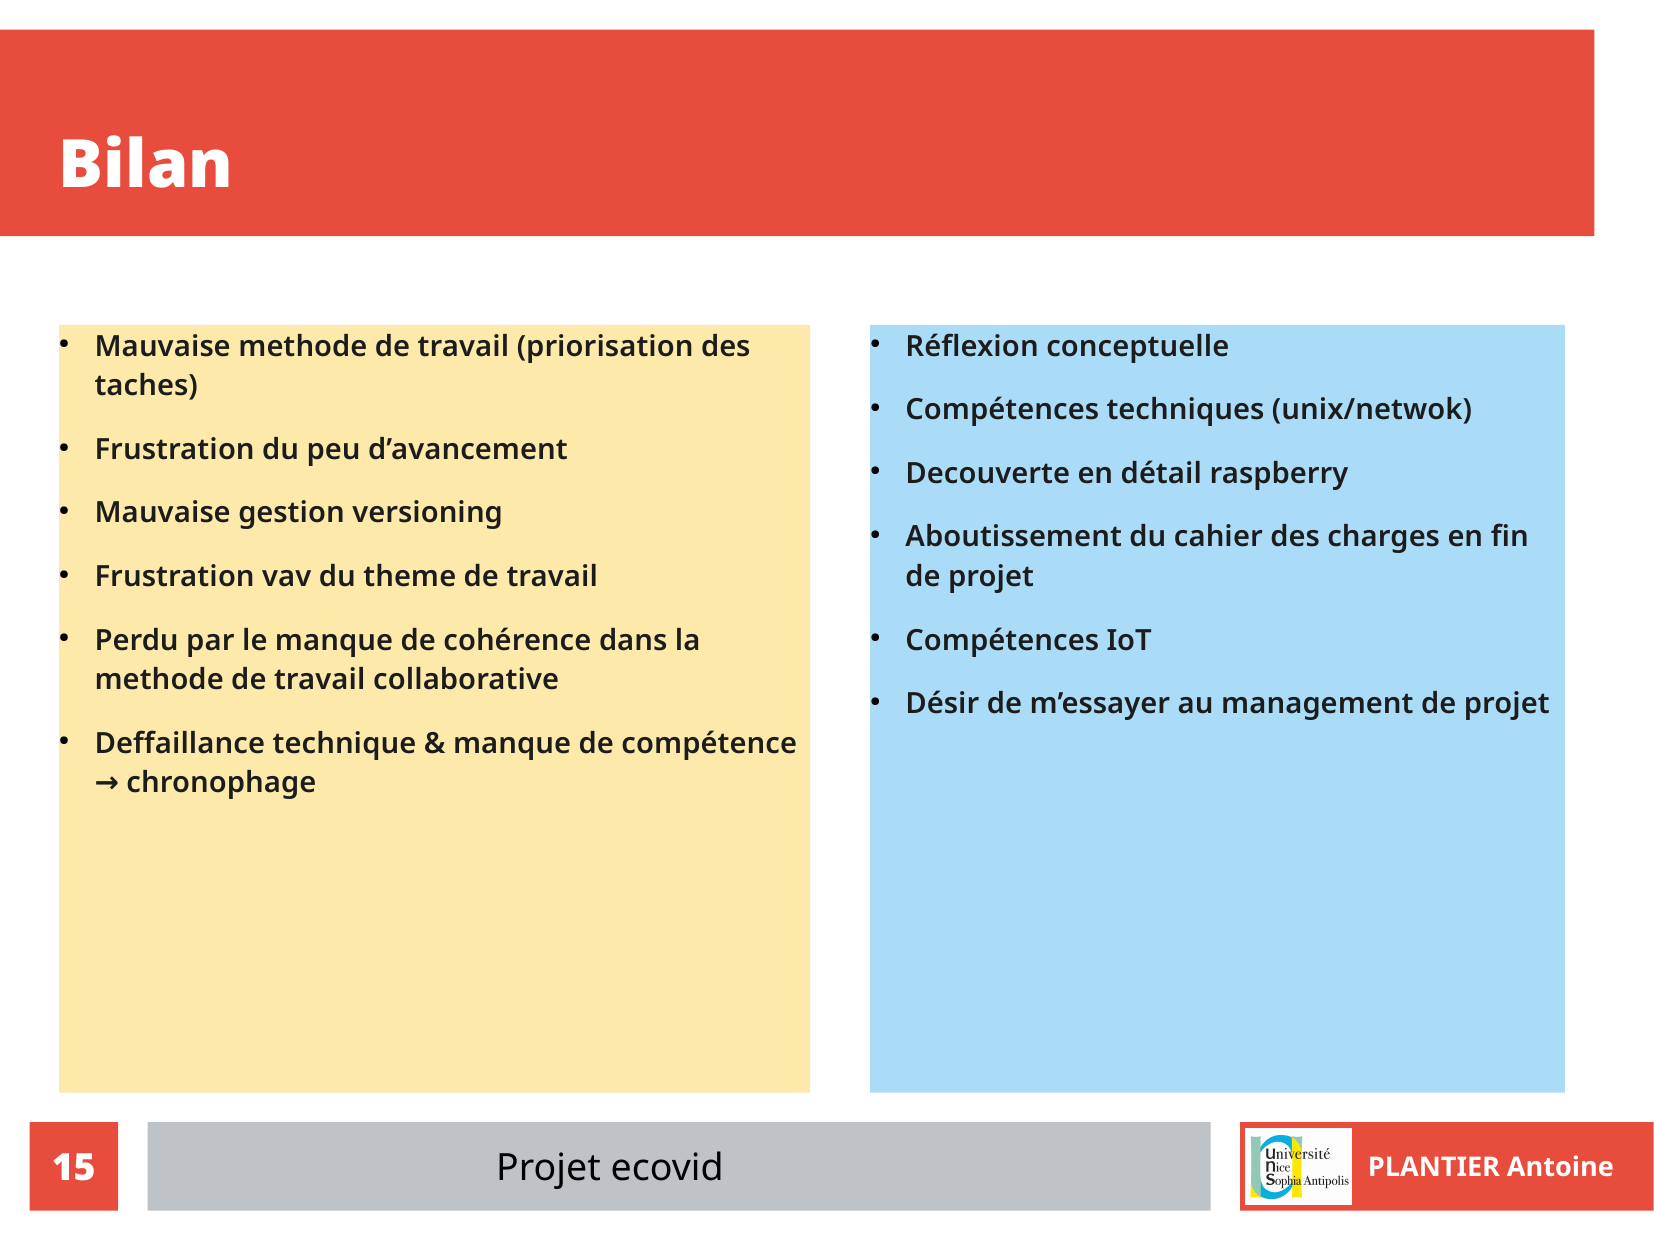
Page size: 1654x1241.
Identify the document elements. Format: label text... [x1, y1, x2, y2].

title Bilan [59, 59, 1595, 207]
list Mauvaise methode de travail (priorisation des taches) Frustration du peu d’avancement Mauvaise gestion versioning Frustration vav du theme de travail Perdu par le manque de cohérence dans la methode de travail collaborative Deffaillance technique & manque de compétence → chronophage [59, 324, 811, 1093]
picture [1245, 1128, 1352, 1205]
list Réflexion conceptuelle Compétences techniques (unix/netwok) Decouverte en détail raspberry Aboutissement du cahier des charges en fin de projet Compétences IoT Désir de m’essayer au management de projet [870, 324, 1565, 1093]
